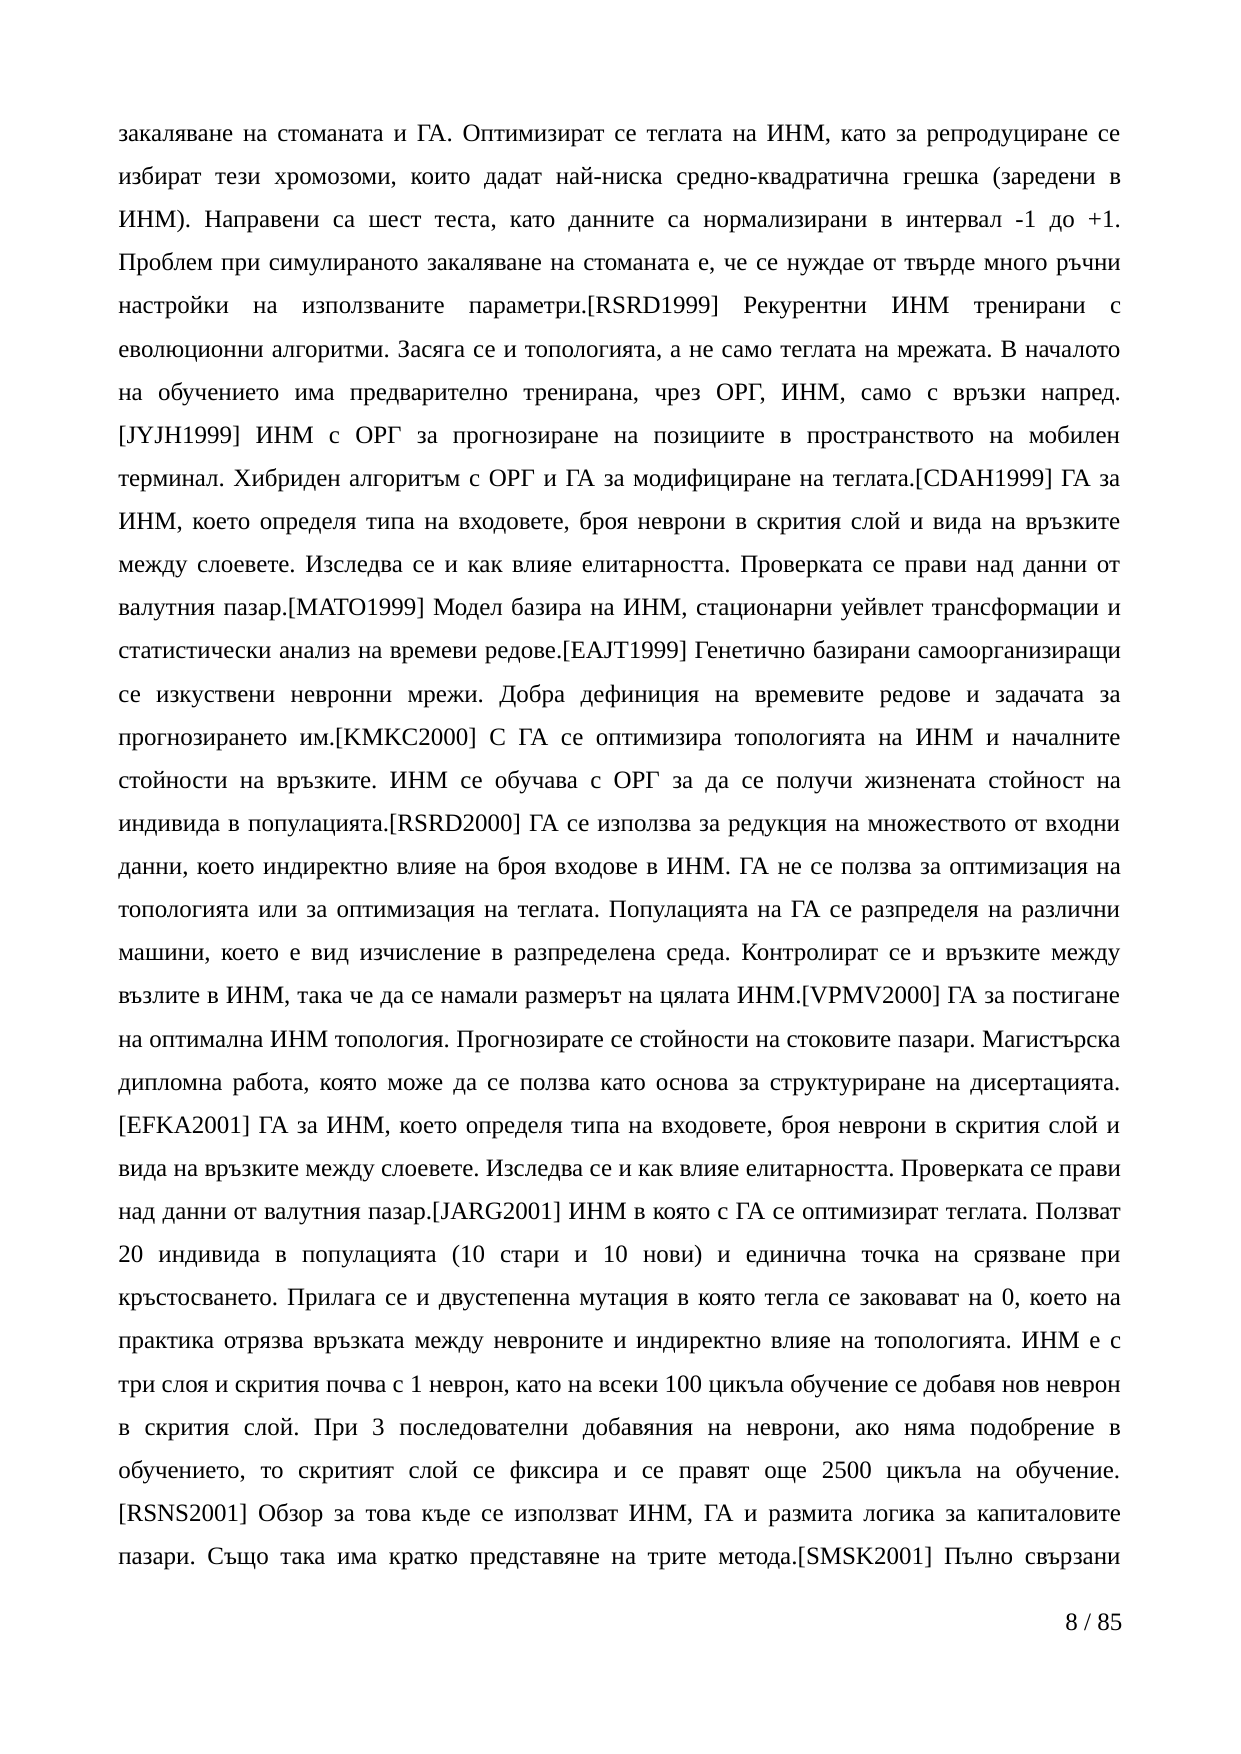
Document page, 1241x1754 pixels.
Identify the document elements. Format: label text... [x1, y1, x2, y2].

text закаляване на стоманата и ГА. Оптимизират се теглата на ИНМ, като за репродуциране се избират тези хромозоми, които дадат най-ниска средно-квадратична грешка (заредени в ИНМ). Направени са шест теста, като данните са нормализирани в интервал -1 до +1. Проблем при симулираното закаляване на стоманата е, че се нуждае от твърде много ръчни настройки на използваните параметри.[RSRD1999] Рекурентни ИНМ тренирани с еволюционни алгоритми. Засяга се и топологията, а не само теглата на мрежата. В началото на обучението има предварително тренирана, чрез ОРГ, ИНМ, само с връзки напред.[JYJH1999] ИНМ с ОРГ за прогнозиране на позициите в пространството на мобилен терминал. Хибриден алгоритъм с ОРГ и ГА за модифициране на теглата.[CDAH1999] ГА за ИНМ, което определя типа на входовете, броя неврони в скрития слой и вида на връзките между слоевете. Изследва се и как влияе елитарността. Проверката се прави над данни от валутния пазар.[MATO1999] Модел базира на ИНМ, стационарни уейвлет трансформации и статистически анализ на времеви редове.[EAJT1999] Генетично базирани самоорганизиращи се изкуствени невронни мрежи. Добра дефиниция на времевите редове и задачата за прогнозирането им.[KMKC2000] С ГА се оптимизира топологията на ИНМ и началните стойности на връзките. ИНМ се обучава с ОРГ за да се получи жизнената стойност на индивида в популацията.[RSRD2000] ГА се използва за редукция на множеството от входни данни, което индиректно влияе на броя входове в ИНМ. ГА не се ползва за оптимизация на топологията или за оптимизация на теглата. Популацията на ГА се разпределя на различни машини, което е вид изчисление в разпределена среда. Контролират се и връзките между възлите в ИНМ, така че да се намали размерът на цялата ИНМ.[VPMV2000] ГА за постигане на оптимална ИНМ топология. Прогнозирате се стойности на стоковите пазари. Магистърска дипломна работа, която може да се ползва като основа за структуриране на дисертацията.[EFKA2001] ГА за ИНМ, което определя типа на входовете, броя неврони в скрития слой и вида на връзките между слоевете. Изследва се и как влияе елитарността. Проверката се прави над данни от валутния пазар.[JARG2001] ИНМ в която с ГА се оптимизират теглата. Ползват 20 индивида в популацията (10 стари и 10 нови) и единична точка на срязване при кръстосването. Прилага се и двустепенна мутация в която тегла се заковават на 0, което на практика отрязва връзката между невроните и индиректно влияе на топологията. ИНМ е с три слоя и скрития почва с 1 неврон, като на всеки 100 цикъла обучение се добавя нов неврон в скрития слой. При 3 последователни добавяния на неврони, ако няма подобрение в обучението, то скритият слой се фиксира и се правят още 2500 цикъла на обучение.[RSNS2001] Обзор за това къде се използват ИНМ, ГА и размита логика за капиталовите пазари. Също така има кратко представяне на трите метода.[SMSK2001] Пълно свързани [118, 118, 1122, 1570]
